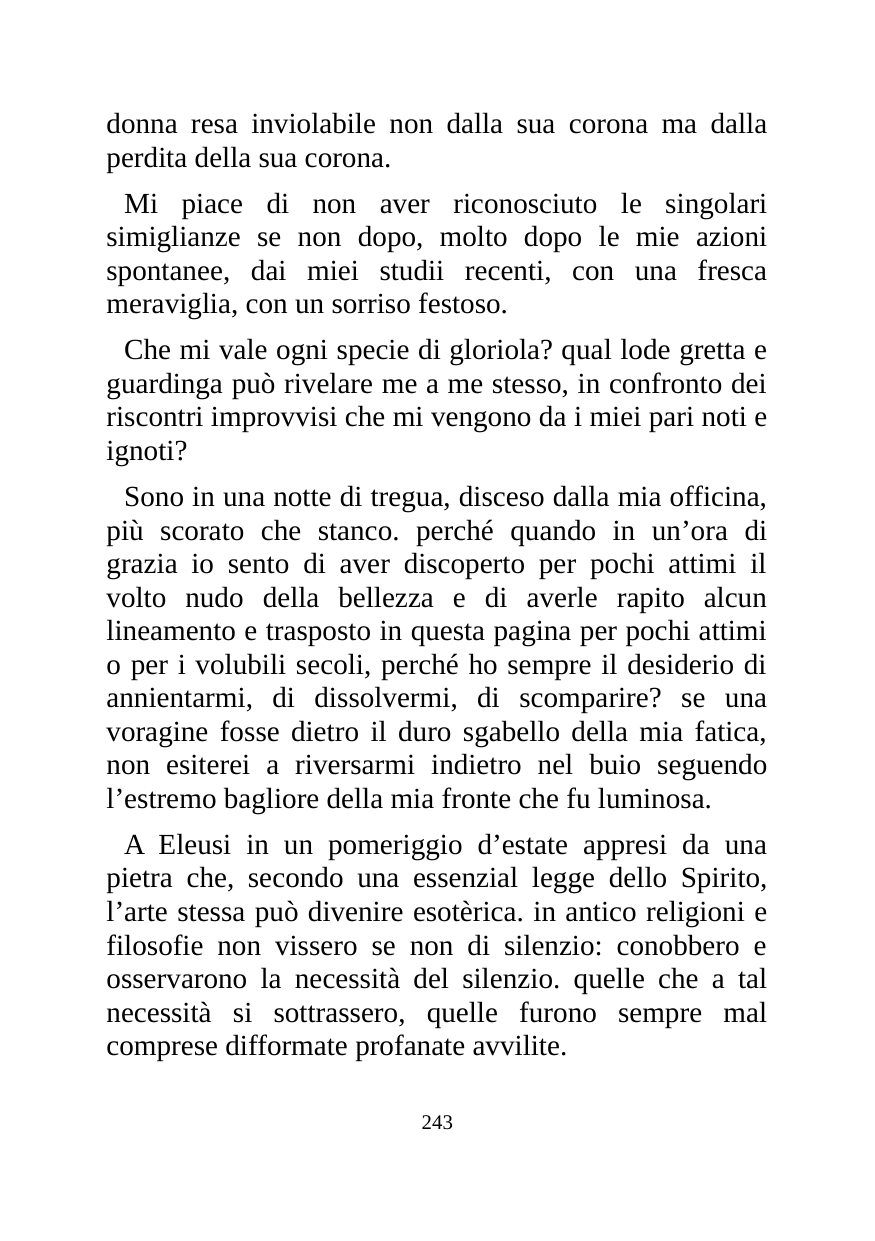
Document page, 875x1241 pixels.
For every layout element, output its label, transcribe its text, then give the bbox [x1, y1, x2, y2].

text Mi piace di non aver riconosciuto le singolari simiglianze se non dopo, molto dopo le mie azioni spontanee, dai miei studii recenti, con una fresca meraviglia, con un sorriso festoso. [106, 186, 768, 320]
text Che mi vale ogni specie di gloriola? qual lode gretta e guardinga può rivelare me a me stesso, in confronto dei riscontri improvvisi che mi vengono da i miei pari noti e ignoti? [106, 332, 768, 467]
text donna resa inviolabile non dalla sua corona ma dalla perdita della sua corona. [106, 106, 768, 173]
text A Eleusi in un pomeriggio d’estate appresi da una pietra che, secondo una essenzial legge dello Spirito, l’arte stessa può divenire esotèrica. in antico religioni e filosofie non vissero se non di silenzio: conobbero e osservarono la necessità del silenzio. quelle che a tal necessità si sottrassero, quelle furono sempre mal comprese difformate profanate avvilite. [106, 827, 768, 1062]
text Sono in una notte di tregua, disceso dalla mia officina, più scorato che stanco. perché quando in un’ora di grazia io sento di aver discoperto per pochi attimi il volto nudo della bellezza e di averle rapito alcun lineamento e trasposto in questa pagina per pochi attimi o per i volubili secoli, perché ho sempre il desiderio di annientarmi, di dissolvermi, di scomparire? se una voragine fosse dietro il duro sgabello della mia fatica, non esiterei a riversarmi indietro nel buio seguendo l’estremo bagliore della mia fronte che fu luminosa. [106, 479, 768, 814]
